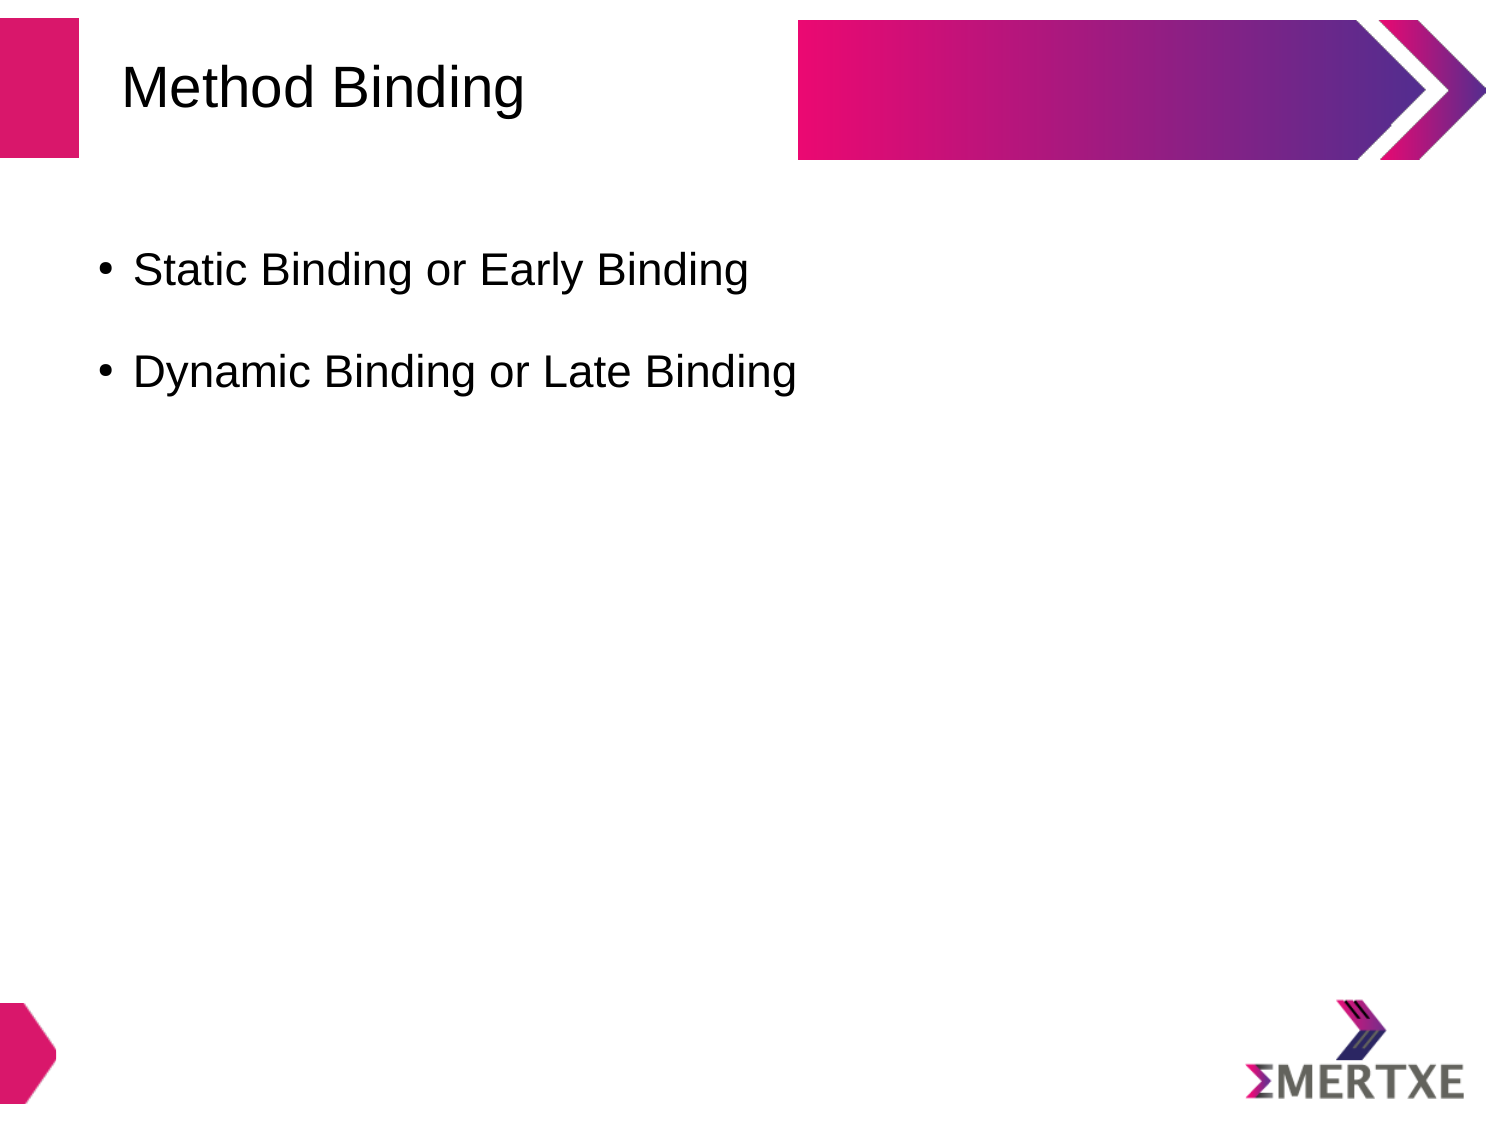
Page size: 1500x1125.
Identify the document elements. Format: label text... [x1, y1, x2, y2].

picture [798, 20, 1486, 160]
picture [1245, 996, 1465, 1099]
text_box Method Binding [106, 47, 709, 128]
text_box Static Binding or Early Binding Dynamic Binding or Late Binding [82, 236, 1430, 405]
